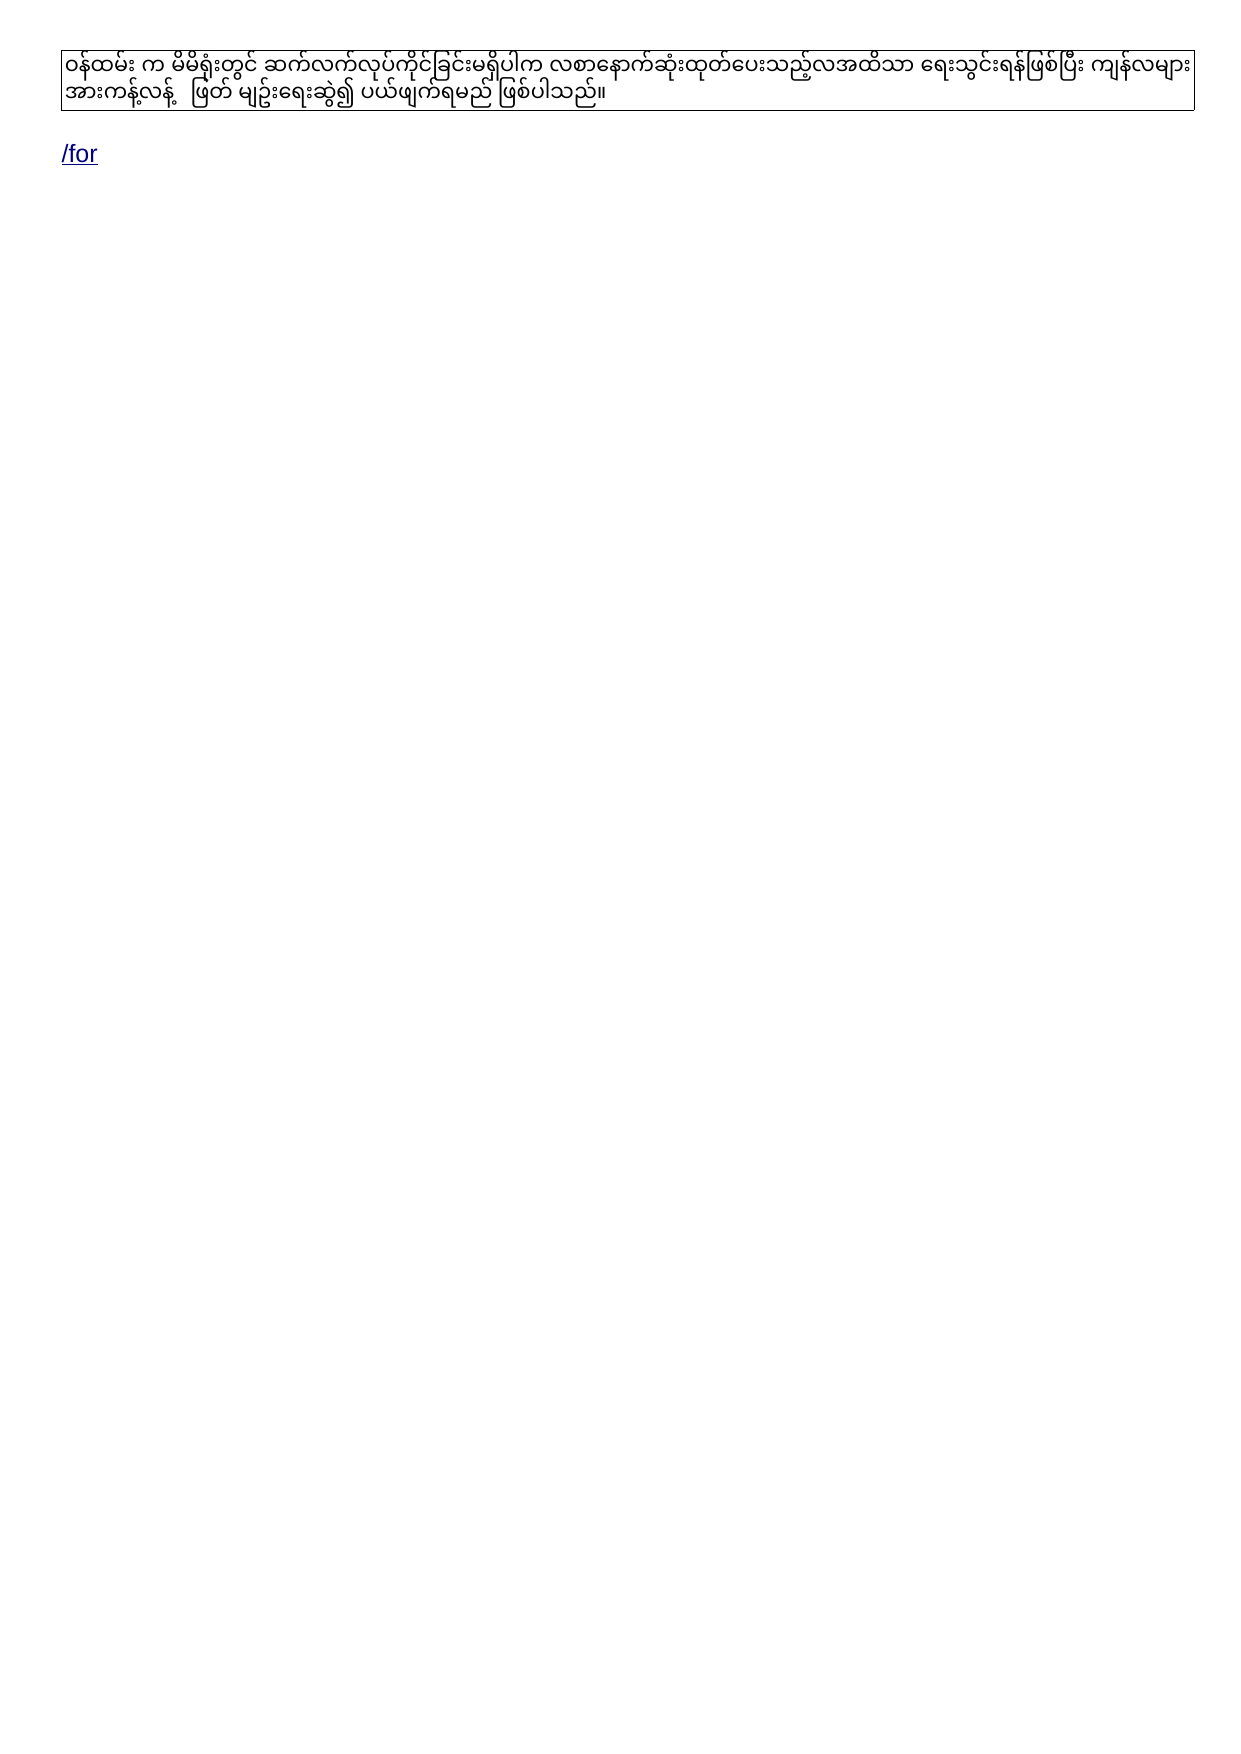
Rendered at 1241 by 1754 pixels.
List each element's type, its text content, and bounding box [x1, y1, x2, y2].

text /for [61, 139, 1194, 168]
table_header ဝန်ထမ်း က မိမိရုံးတွင် ဆက်လက်လုပ်ကိုင်ခြင်းမရှိပါက လစာနောက်ဆုံးထုတ်ပေးသည့်လအထိသာ ရေးသွင်းရန်ဖြစ်ပြီး ကျန်လများအားကန့်လန့် ဖြတ် မျဥ်းရေးဆွဲ၍ ပယ်ဖျက်ရမည် ဖြစ်ပါသည်။ [62, 51, 1194, 110]
